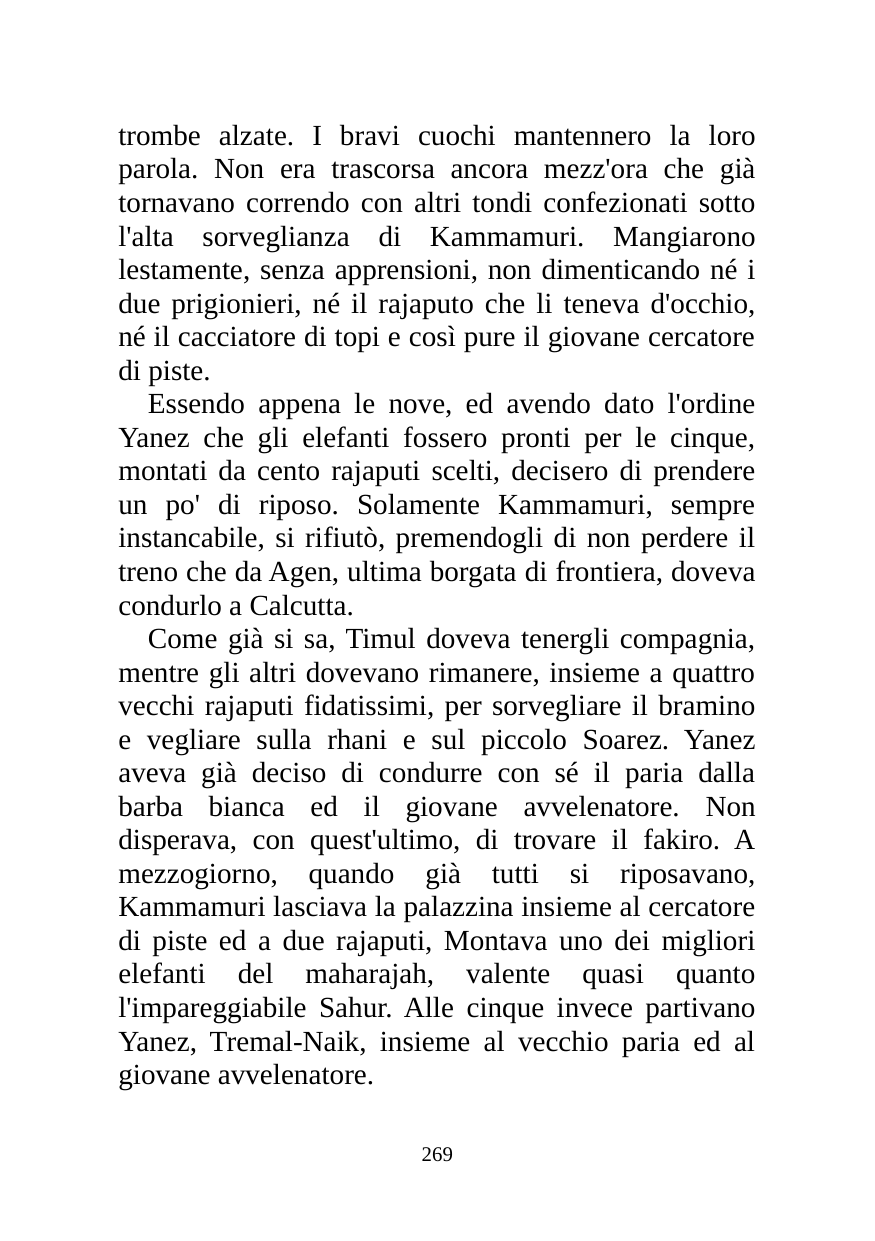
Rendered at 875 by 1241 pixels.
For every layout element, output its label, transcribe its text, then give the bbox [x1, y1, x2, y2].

text trombe alzate. I bravi cuochi mantennero la loro parola. Non era trascorsa ancora mezz'ora che già tornavano correndo con altri tondi confezionati sotto l'alta sorveglianza di Kammamuri. Mangiarono lestamente, senza apprensioni, non dimenticando né i due prigionieri, né il rajaputo che li teneva d'occhio, né il cacciatore di topi e così pure il giovane cercatore di piste. [118, 118, 756, 386]
text Come già si sa, Timul doveva tenergli compagnia, mentre gli altri dovevano rimanere, insieme a quattro vecchi rajaputi fidatissimi, per sorvegliare il bramino e vegliare sulla rhani e sul piccolo Soarez. Yanez aveva già deciso di condurre con sé il paria dalla barba bianca ed il giovane avvelenatore. Non disperava, con quest'ultimo, di trovare il fakiro. A mezzogiorno, quando già tutti si riposavano, Kammamuri lasciava la palazzina insieme al cercatore di piste ed a due rajaputi, Montava uno dei migliori elefanti del maharajah, valente quasi quanto l'impareggiabile Sahur. Alle cinque invece partivano Yanez, Tremal-Naik, insieme al vecchio paria ed al giovane avvelenatore. [118, 621, 756, 1091]
text Essendo appena le nove, ed avendo dato l'ordine Yanez che gli elefanti fossero pronti per le cinque, montati da cento rajaputi scelti, decisero di prendere un po' di riposo. Solamente Kammamuri, sempre instancabile, si rifiutò, premendogli di non perdere il treno che da Agen, ultima borgata di frontiera, doveva condurlo a Calcutta. [118, 386, 756, 621]
